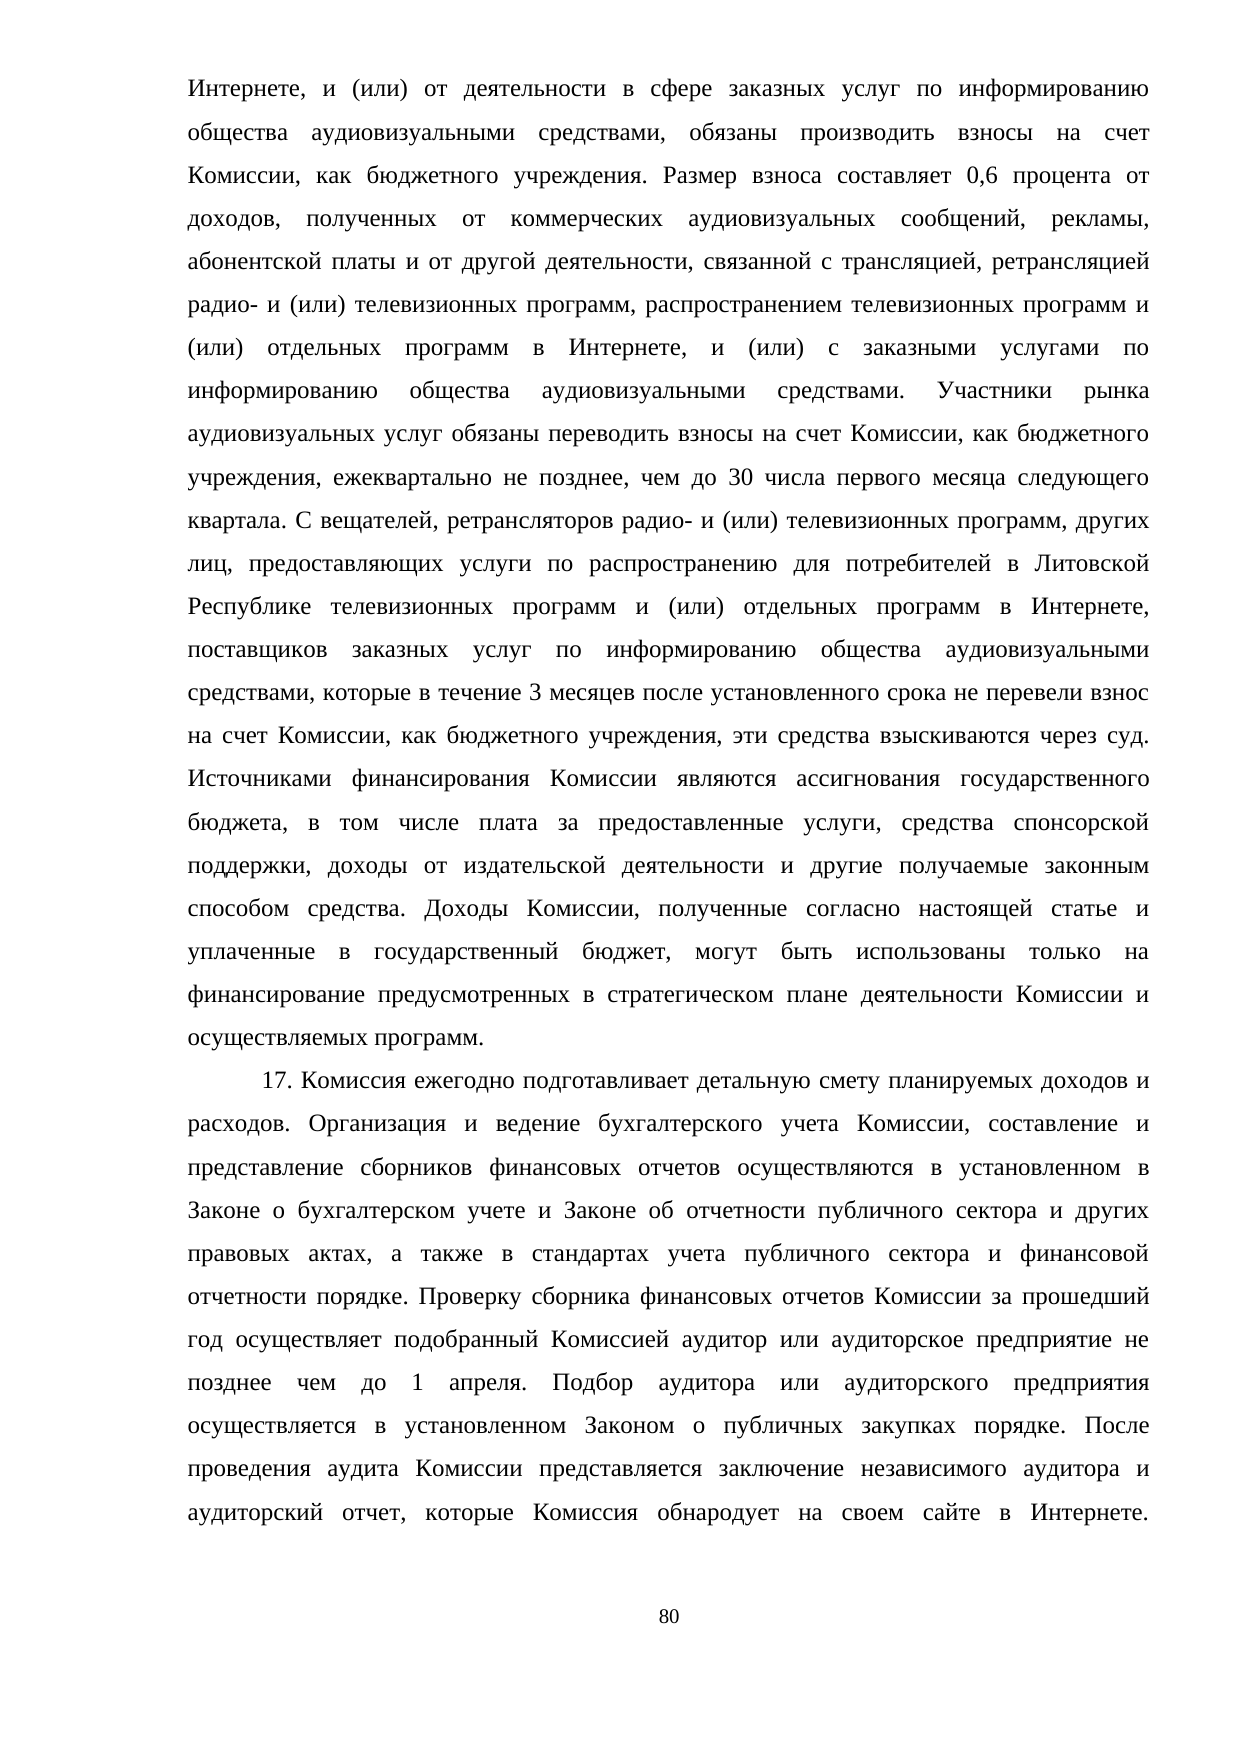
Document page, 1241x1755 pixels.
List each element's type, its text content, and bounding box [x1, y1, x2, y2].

text 17. Комиссия ежегодно подготавливает детальную смету планируемых доходов и расходов. Организация и ведение бухгалтерского учета Комиссии, составление и представление сборников финансовых отчетов осуществляются в установленном в Законе о бухгалтерском учете и Законе об отчетности публичного сектора и других правовых актах, а также в стандартах учета публичного сектора и финансовой отчетности порядке. Проверку сборника финансовых отчетов Комиссии за прошедший год осуществляет подобранный Комиссией аудитор или аудиторское предприятие не позднее чем до 1 апреля. Подбор аудитора или аудиторского предприятия осуществляется в установленном Законом о публичных закупках порядке. После проведения аудита Комиссии представляется заключение независимого аудитора и аудиторский отчет, которые Комиссия обнародует на своем сайте в Интернете. [187, 1065, 1150, 1525]
text Интернете, и (или) от деятельности в сфере заказных услуг по информированию общества аудиовизуальными средствами, обязаны производить взносы на счет Комиссии, как бюджетного учреждения. Размер взноса составляет 0,6 процента от доходов, полученных от коммерческих аудиовизуальных сообщений, рекламы, абонентской платы и от другой деятельности, связанной с трансляцией, ретрансляцией радио- и (или) телевизионных программ, распространением телевизионных программ и (или) отдельных программ в Интернете, и (или) с заказными услугами по информированию общества аудиовизуальными средствами. Участники рынка аудиовизуальных услуг обязаны переводить взносы на счет Комиссии, как бюджетного учреждения, ежеквартально не позднее, чем до 30 числа первого месяца следующего квартала. С вещателей, ретрансляторов радио- и (или) телевизионных программ, других лиц, предоставляющих услуги по распространению для потребителей в Литовской Республике телевизионных программ и (или) отдельных программ в Интернете, поставщиков заказных услуг по информированию общества аудиовизуальными средствами, которые в течение 3 месяцев после установленного срока не перевели взнос на счет Комиссии, как бюджетного учреждения, эти средства взыскиваются через суд. Источниками финансирования Комиссии являются ассигнования государственного бюджета, в том числе плата за предоставленные услуги, средства спонсорской поддержки, доходы от издательской деятельности и другие получаемые законным способом средства. Доходы Комиссии, полученные согласно настоящей статье и уплаченные в государственный бюджет, могут быть использованы только на финансирование предусмотренных в стратегическом плане деятельности Комиссии и осуществляемых программ. [187, 73, 1150, 1051]
